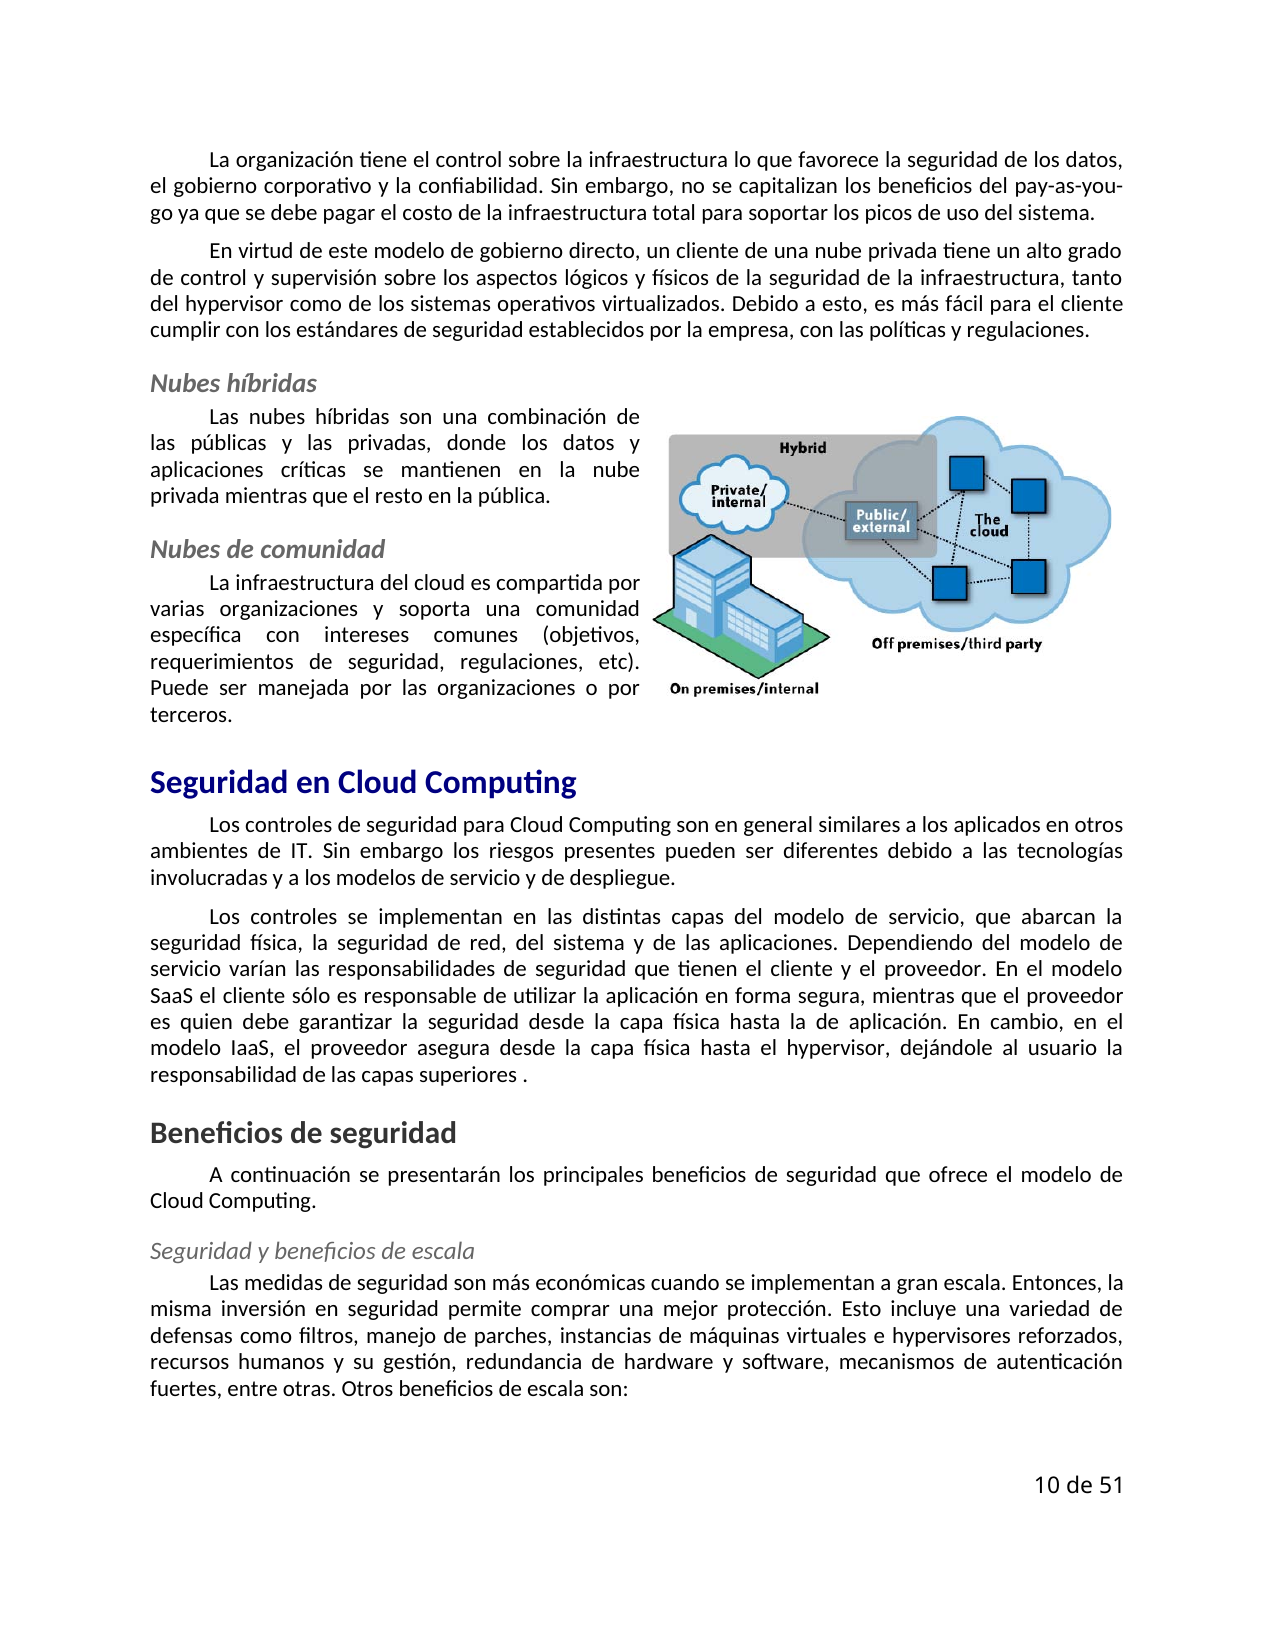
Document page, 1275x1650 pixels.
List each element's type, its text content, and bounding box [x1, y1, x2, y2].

text Los controles se implementan en las distintas capas del modelo de servicio, que abarcan la seguridad física, la seguridad de red, del sistema y de las aplicaciones. Dependiendo del modelo de servicio varían las responsabilidades de seguridad que tienen el cliente y el proveedor. En el modelo SaaS el cliente sólo es responsable de utilizar la aplicación en forma segura, mientras que el proveedor es quien debe garantizar la seguridad desde la capa física hasta la de aplicación. En cambio, en el modelo IaaS, el proveedor asegura desde la capa física hasta el hypervisor, dejándole al usuario la responsabilidad de las capas superiores . [150, 907, 1125, 1088]
text Las nubes híbridas son una combinación de las públicas y las privadas, donde los datos y aplicaciones críticas se mantienen en la nube privada mientras que el resto en la pública. [150, 407, 1125, 509]
text La organización tiene el control sobre la infraestructura lo que favorece la seguridad de los datos, el gobierno corporativo y la confiabilidad. Sin embargo, no se capitalizan los beneficios del pay-as-you- go ya que se debe pagar el costo de la infraestructura total para soportar los picos de uso del sistema. [150, 150, 1125, 226]
text La infraestructura del cloud es compartida por varias organizaciones y soporta una comunidad específica con intereses comunes (objetivos, requerimientos de seguridad, regulaciones, etc). Puede ser manejada por las organizaciones o por terceros. [150, 573, 1125, 728]
subtitle Beneficios de seguridad [150, 1121, 1125, 1152]
subtitle Seguridad y beneficios de escala [150, 1240, 1125, 1265]
text Las medidas de seguridad son más económicas cuando se implementan a gran escala. Entonces, la misma inversión en seguridad permite comprar una mejor protección. Esto incluye una variedad de defensas como filtros, manejo de parches, instancias de máquinas virtuales e hypervisores reforzados, recursos humanos y su gestión, redundancia de hardware y software, mecanismos de autenticación fuertes, entre otras. Otros beneficios de escala son: [150, 1273, 1125, 1402]
subtitle Nubes híbridas [150, 372, 1125, 399]
text En virtud de este modelo de gobierno directo, un cliente de una nube privada tiene un alto grado de control y supervisión sobre los aspectos lógicos y físicos de la seguridad de la infraestructura, tanto del hypervisor como de los sistemas operativos virtualizados. Debido a esto, es más fácil para el cliente cumplir con los estándares de seguridad establecidos por la empresa, con las políticas y regulaciones. [150, 242, 1125, 343]
text Los controles de seguridad para Cloud Computing son en general similares a los aplicados en otros ambientes de IT. Sin embargo los riesgos presentes pueden ser diferentes debido a las tecnologías involucradas y a los modelos de servicio y de despliegue. [150, 815, 1125, 891]
text A continuación se presentarán los principales beneficios de seguridad que ofrece el modelo de Cloud Computing. [150, 1165, 1125, 1214]
picture [652, 416, 1112, 697]
subtitle Seguridad en Cloud Computing [150, 769, 1125, 802]
subtitle Nubes de comunidad [150, 538, 652, 565]
